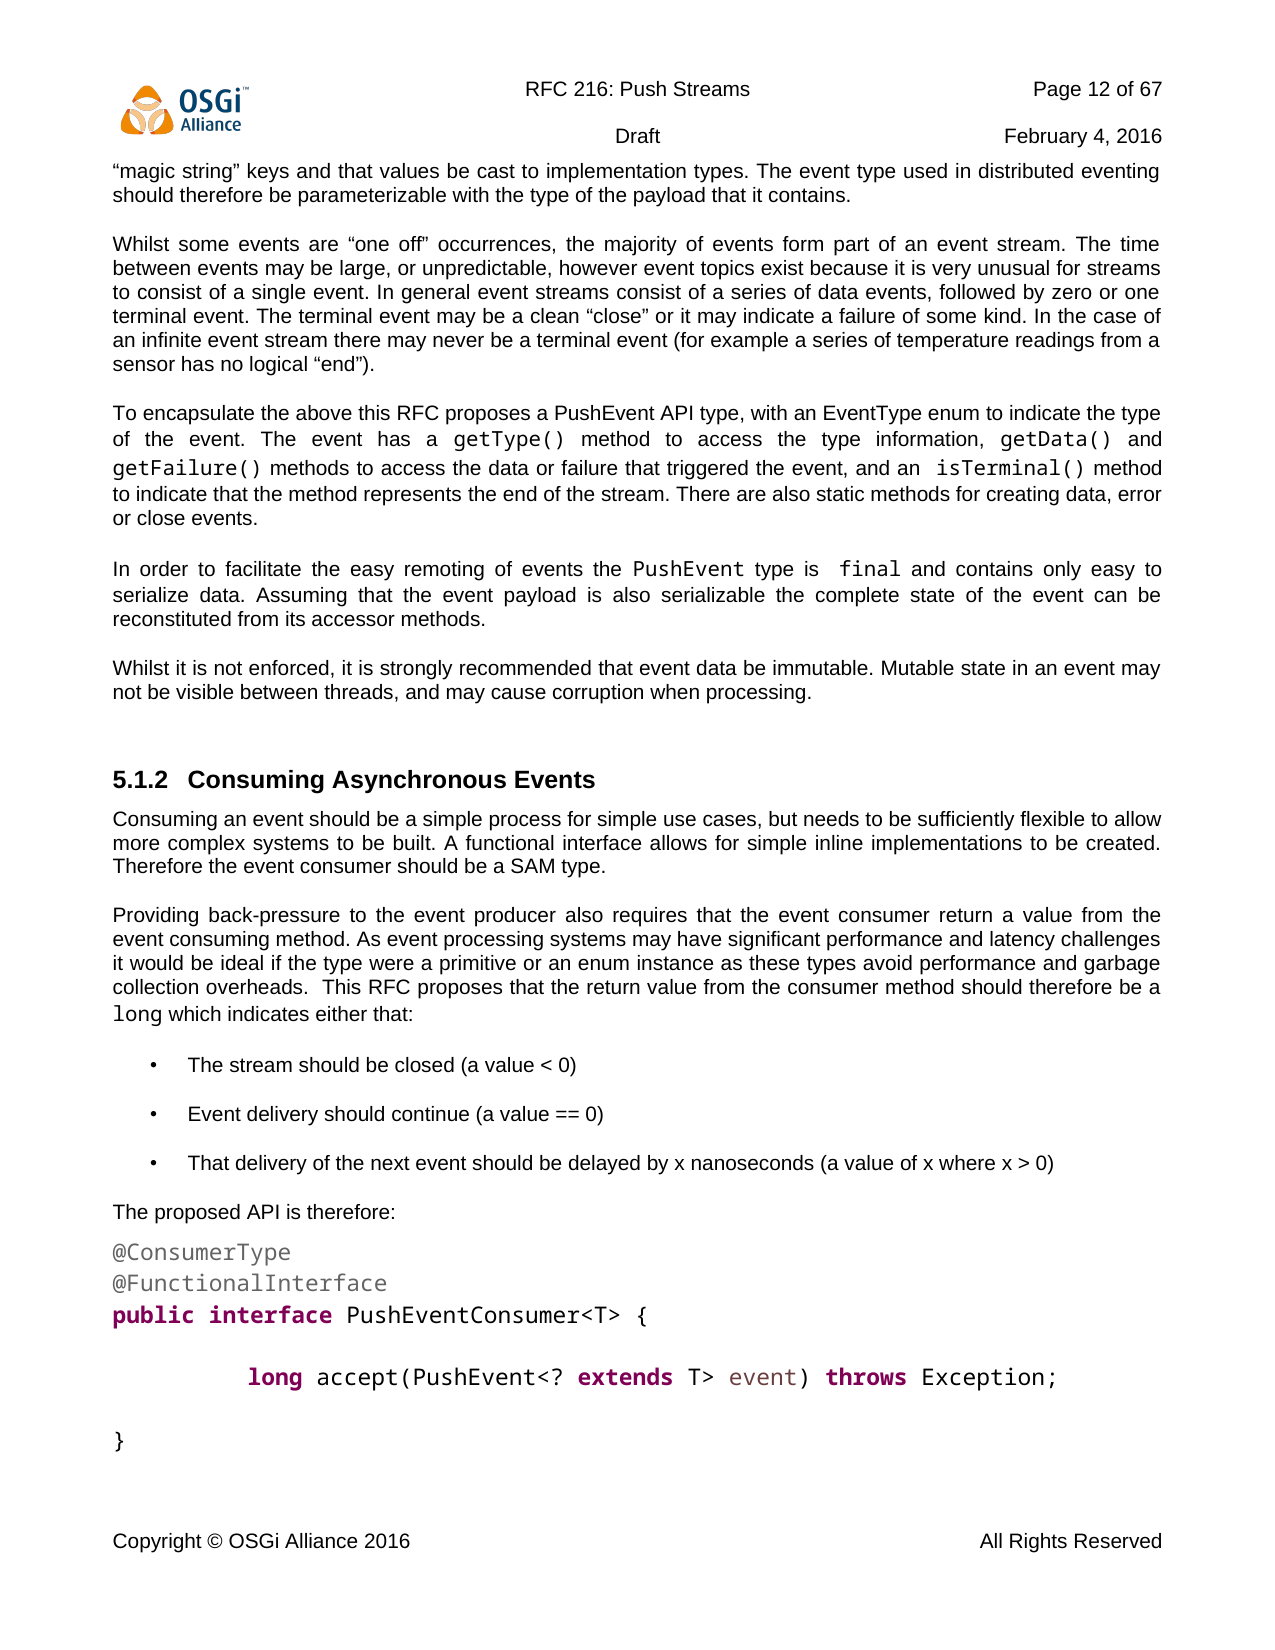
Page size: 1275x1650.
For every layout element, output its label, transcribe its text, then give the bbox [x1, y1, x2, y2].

text Consuming an event should be a simple process for simple use cases, but needs to be sufficiently flexible to allow more complex systems to be built. A functional interface allows for simple inline implementations to be created. Therefore the event consumer should be a SAM type. [112, 806, 1162, 878]
list The stream should be closed (a value < 0) [150, 1052, 1162, 1077]
text @ConsumerType [112, 1236, 1162, 1267]
text In order to facilitate the easy remoting of events the PushEvent type is final and contains only easy to serialize data. Assuming that the event payload is also serializable the complete state of the event can be reconstituted from its accessor methods. [112, 554, 1162, 631]
subtitle Consuming Asynchronous Events [112, 765, 1162, 794]
list Event delivery should continue (a value == 0) [150, 1102, 1162, 1126]
text } [112, 1424, 1162, 1455]
text Whilst it is not enforced, it is strongly recommended that event data be immutable. Mutable state in an event may not be visible between threads, and may cause corruption when processing. [112, 656, 1162, 704]
picture [113, 78, 257, 142]
text long accept(PushEvent<? extends T> event) throws Exception; [112, 1361, 1162, 1392]
list That delivery of the next event should be delayed by x nanoseconds (a value of x where x > 0) [150, 1151, 1162, 1175]
text The proposed API is therefore: [112, 1200, 1162, 1224]
text public interface PushEventConsumer<T> { [112, 1299, 1162, 1330]
text Whilst some events are “one off” occurrences, the majority of events form part of an event stream. The time between events may be large, or unpredictable, however event topics exist because it is very unusual for streams to consist of a single event. In general event streams consist of a series of data events, followed by zero or one terminal event. The terminal event may be a clean “close” or it may indicate a failure of some kind. In the case of an infinite event stream there may never be a terminal event (for example a series of temperature readings from a sensor has no logical “end”). [112, 232, 1162, 376]
text Providing back-pressure to the event producer also requires that the event consumer return a value from the event consuming method. As event processing systems may have significant performance and latency challenges it would be ideal if the type were a primitive or an enum instance as these types avoid performance and garbage collection overheads. This RFC proposes that the return value from the consumer method should therefore be a long which indicates either that: [112, 903, 1162, 1027]
text @FunctionalInterface [112, 1267, 1162, 1299]
text “magic string” keys and that values be cast to implementation types. The event type used in distributed eventing should therefore be parameterizable with the type of the payload that it contains. [112, 159, 1162, 207]
text To encapsulate the above this RFC proposes a PushEvent API type, with an EventType enum to indicate the type of the event. The event has a getType() method to access the type information, getData() and getFailure() methods to access the data or failure that triggered the event, and an isTerminal() method to indicate that the method represents the end of the stream. There are also static methods for creating data, error or close events. [112, 401, 1162, 529]
